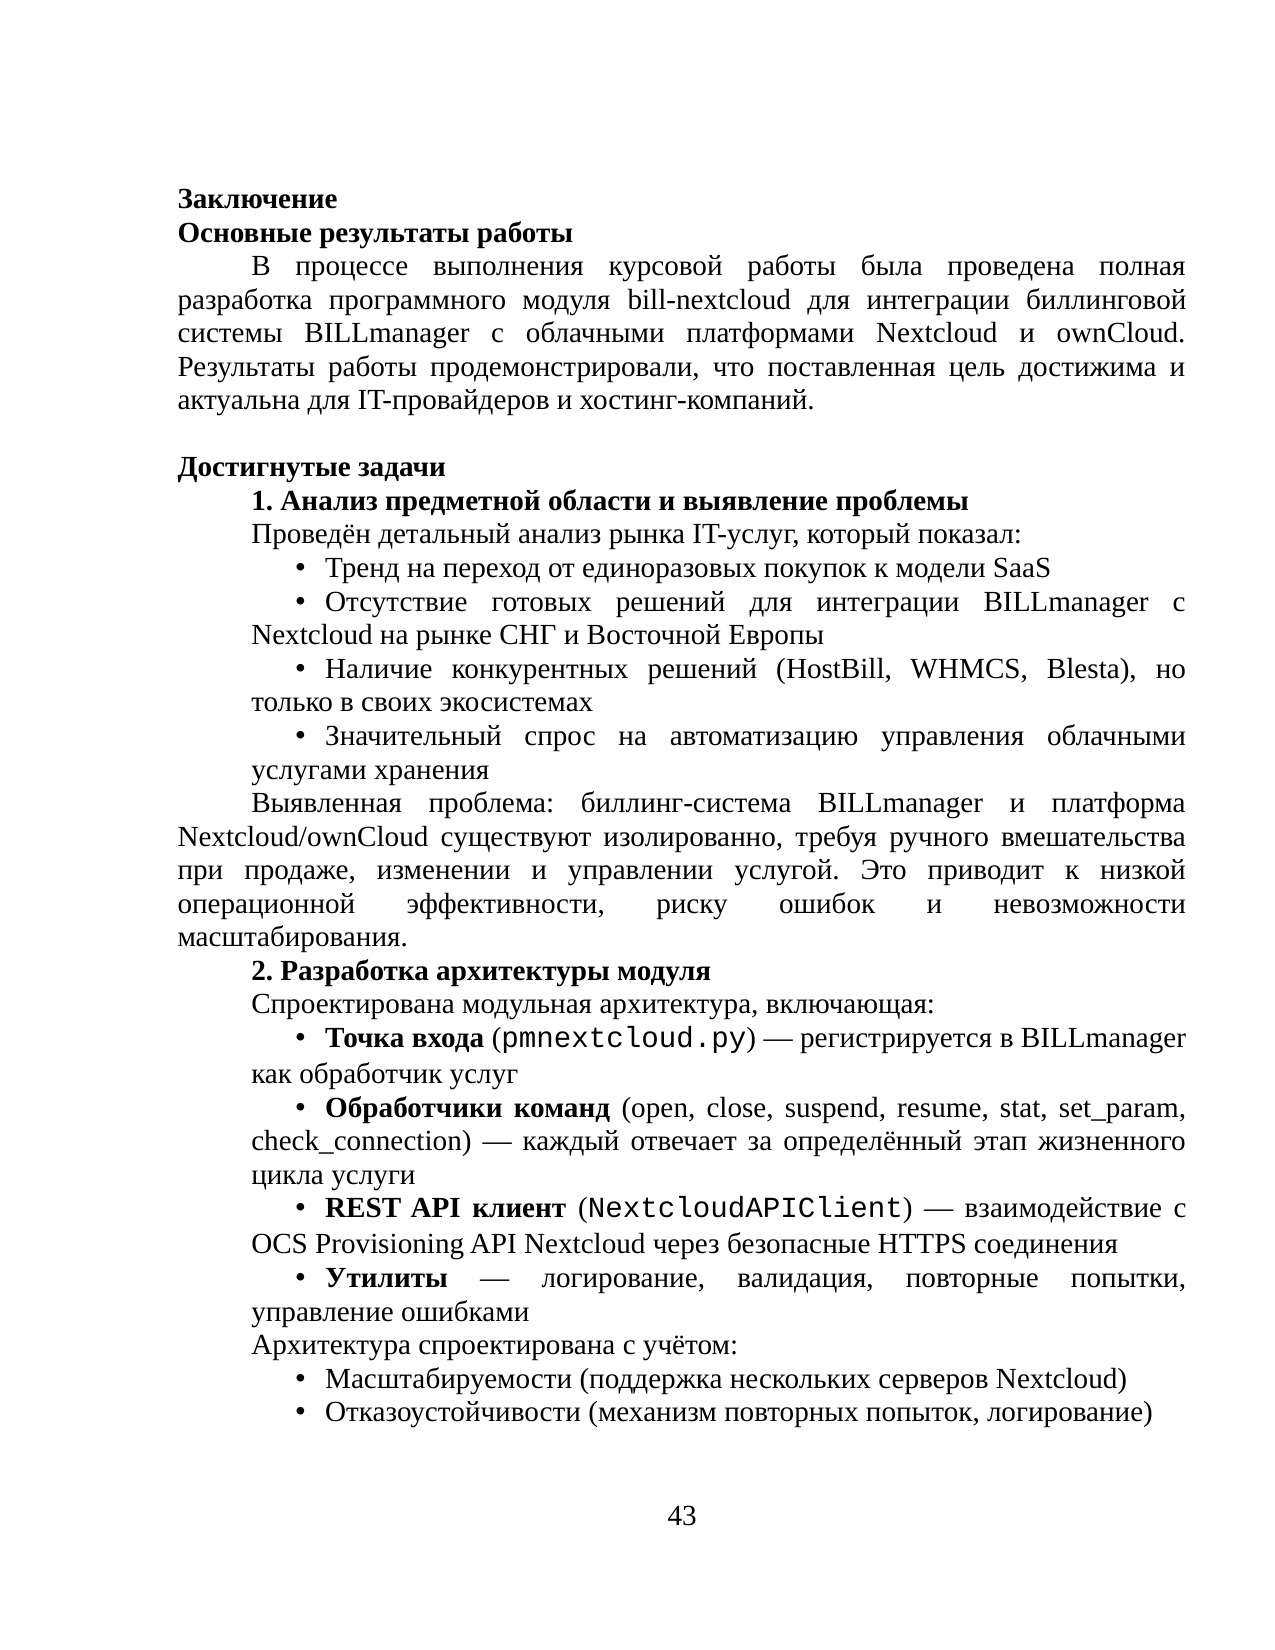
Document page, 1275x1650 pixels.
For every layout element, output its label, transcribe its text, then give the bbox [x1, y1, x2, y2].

list Масштабируемости (поддержка нескольких серверов Nextcloud) [222, 1361, 1186, 1394]
text Спроектирована модульная архитектура, включающая: [177, 987, 1186, 1020]
text В процессе выполнения курсовой работы была проведена полная разработка программного модуля bill-nextcloud для интеграции биллинговой системы BILLmanager с облачными платформами Nextcloud и ownCloud. Результаты работы продемонстрировали, что поставленная цель достижима и актуальна для IT-провайдеров и хостинг-компаний. [177, 248, 1186, 416]
list Утилиты — логирование, валидация, повторные попытки, управление ошибками [222, 1260, 1186, 1327]
list Отказоустойчивости (механизм повторных попыток, логирование) [222, 1394, 1186, 1428]
list Обработчики команд (open, close, suspend, resume, stat, set_param, check_connection) — каждый отвечает за определённый этап жизненного цикла услуги [222, 1090, 1186, 1190]
text 1. Анализ предметной области и выявление проблемы [177, 483, 1186, 517]
text 2. Разработка архитектуры модуля [177, 953, 1186, 987]
list REST API клиент (NextcloudAPIClient) — взаимодействие с OCS Provisioning API Nextcloud через безопасные HTTPS соединения [222, 1190, 1186, 1260]
text Архитектура спроектирована с учётом: [177, 1327, 1186, 1361]
text Выявленная проблема: биллинг-система BILLmanager и платформа Nextcloud/ownCloud существуют изолированно, требуя ручного вмешательства при продаже, изменении и управлении услугой. Это приводит к низкой операционной эффективности, риску ошибок и невозможности масштабирования. [177, 785, 1186, 953]
text Проведён детальный анализ рынка IT-услуг, который показал: [177, 517, 1186, 550]
subtitle Заключение [177, 181, 1186, 215]
list Значительный спрос на автоматизацию управления облачными услугами хранения [222, 718, 1186, 785]
list Тренд на переход от единоразовых покупок к модели SaaS [222, 550, 1186, 584]
text Основные результаты работы [177, 215, 1186, 248]
list Наличие конкурентных решений (HostBill, WHMCS, Blesta), но только в своих экосистемах [222, 651, 1186, 718]
list Отсутствие готовых решений для интеграции BILLmanager с Nextcloud на рынке СНГ и Восточной Европы [222, 584, 1186, 651]
list Точка входа (pmnextcloud.py) — регистрируется в BILLmanager как обработчик услуг [222, 1020, 1186, 1090]
text Достигнутые задачи [177, 449, 1186, 483]
